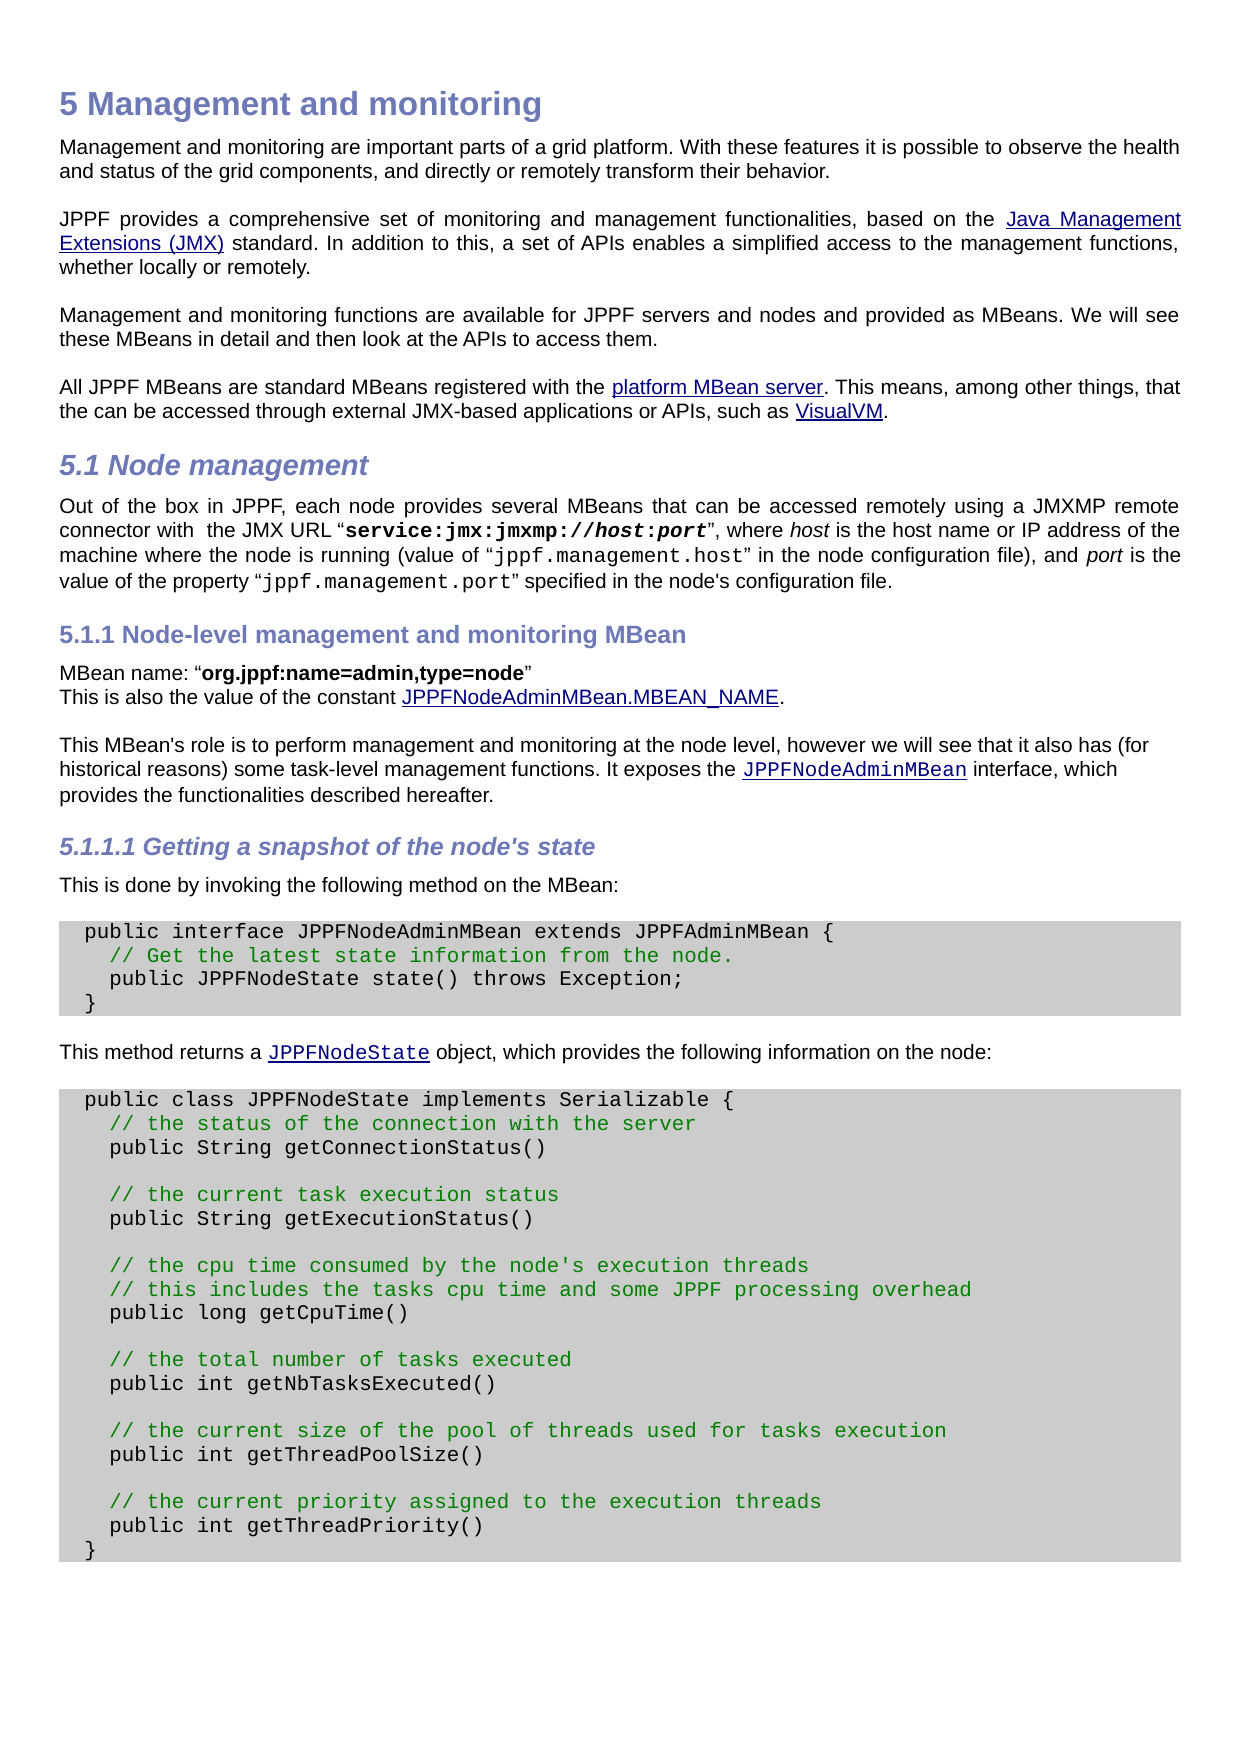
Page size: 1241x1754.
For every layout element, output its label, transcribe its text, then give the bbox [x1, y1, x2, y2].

text This is also the value of the constant JPPFNodeAdminMBean.MBEAN_NAME. [59, 685, 1181, 709]
text // the current task execution status [59, 1184, 1181, 1208]
text // Get the latest state information from the node. [59, 945, 1181, 968]
subtitle Node management [59, 447, 1181, 481]
text public JPPFNodeState state() throws Exception; [59, 968, 1181, 992]
text } [59, 992, 1181, 1016]
text public interface JPPFNodeAdminMBean extends JPPFAdminMBean { [59, 921, 1181, 945]
text public int getThreadPriority() [59, 1515, 1181, 1539]
text JPPF provides a comprehensive set of monitoring and management functionalities, based on the Java Management Extensions (JMX) standard. In addition to this, a set of APIs enables a simplified access to the management functions, whether locally or remotely. [59, 207, 1181, 279]
text public long getCpuTime() [59, 1302, 1181, 1326]
subtitle Getting a snapshot of the node's state [59, 832, 1181, 861]
text public int getNbTasksExecuted() [59, 1373, 1181, 1397]
text // the status of the connection with the server [59, 1113, 1181, 1137]
text // the current priority assigned to the execution threads [59, 1491, 1181, 1515]
text This MBean's role is to perform management and monitoring at the node level, however we will see that it also has (for historical reasons) some task-level management functions. It exposes the JPPFNodeAdminMBean interface, which provides the functionalities described hereafter. [59, 733, 1181, 807]
text // the total number of tasks executed [59, 1349, 1181, 1373]
subtitle Node-level management and monitoring MBean [59, 620, 1181, 649]
text } [59, 1539, 1181, 1562]
text This is done by invoking the following method on the MBean: [59, 873, 1181, 897]
subtitle Management and monitoring [59, 84, 1181, 122]
text Management and monitoring are important parts of a grid platform. With these features it is possible to observe the health and status of the grid components, and directly or remotely transform their behavior. [59, 135, 1181, 183]
text Out of the box in JPPF, each node provides several MBeans that can be accessed remotely using a JMXMP remote connector with the JMX URL “service:jmx:jmxmp://host:port”, where host is the host name or IP address of the machine where the node is running (value of “jppf.management.host” in the node configuration file), and port is the value of the property “jppf.management.port” specified in the node's configuration file. [59, 493, 1181, 595]
text MBean name: “org.jppf:name=admin,type=node” [59, 661, 1181, 685]
text public String getConnectionStatus() [59, 1137, 1181, 1160]
text // the current size of the pool of threads used for tasks execution [59, 1420, 1181, 1444]
text public String getExecutionStatus() [59, 1208, 1181, 1231]
text Management and monitoring functions are available for JPPF servers and nodes and provided as MBeans. We will see these MBeans in detail and then look at the APIs to access them. [59, 303, 1181, 351]
text This method returns a JPPFNodeState object, which provides the following information on the node: [59, 1039, 1181, 1065]
text All JPPF MBeans are standard MBeans registered with the platform MBean server. This means, among other things, that the can be accessed through external JMX-based applications or APIs, such as VisualVM. [59, 374, 1181, 422]
text public int getThreadPoolSize() [59, 1444, 1181, 1468]
text // the cpu time consumed by the node's execution threads [59, 1255, 1181, 1278]
text // this includes the tasks cpu time and some JPPF processing overhead [59, 1278, 1181, 1302]
text public class JPPFNodeState implements Serializable { [59, 1089, 1181, 1113]
